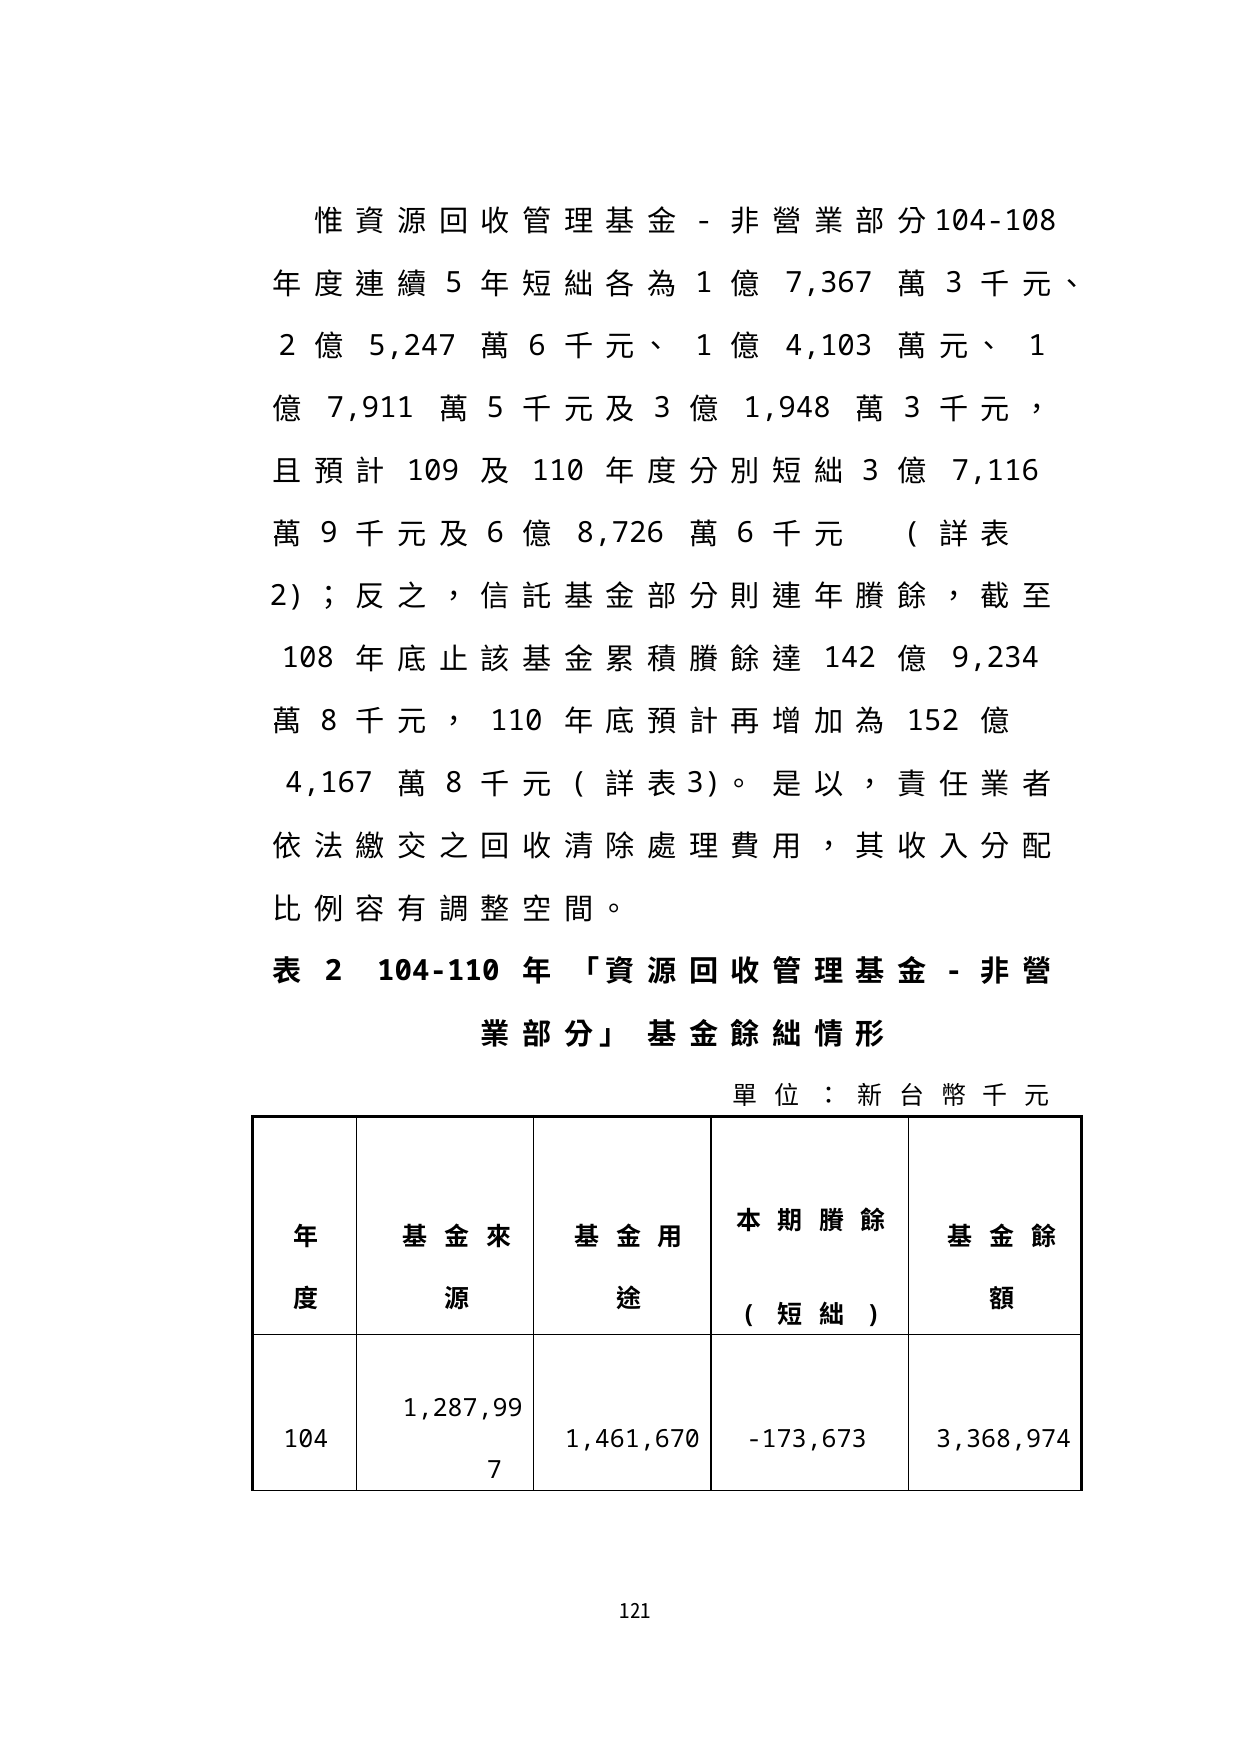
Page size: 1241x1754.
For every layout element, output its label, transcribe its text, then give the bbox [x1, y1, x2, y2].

table_cell 3,368,974 [909, 1335, 1080, 1490]
text 單位：新台幣千元 [242, 1052, 1058, 1115]
table_cell 1,461,670 [534, 1335, 710, 1490]
table_header 年度 [254, 1118, 356, 1333]
text 惟資源回收管理基金-非營業部分104-108年度連續5年短絀各為1億7,367萬3千元、2億5,247萬6千元、1億4,103萬元、1億7,911萬5千元及3億1,948萬3千元，且預計109及110年度分別短絀3億7,116萬9千元及6億8,726萬6千元 (詳表2)；反之，信託基金部分則連年賸餘，截至108年底止該基金累積賸餘達142億9,234萬8千元，110年底預計再增加為152億4,167萬8千元(詳表3)。是以，責任業者依法繳交之回收清除處理費用，其收入分配比例容有調整空間。 [242, 177, 1058, 927]
table_cell 104 [254, 1335, 356, 1490]
table_header 本期賸餘 (短絀) [712, 1118, 908, 1333]
text 表2 104-110年「資源回收管理基金-非營業部分」基金餘絀情形 [242, 927, 1058, 1052]
table_header 基金餘額 [909, 1118, 1080, 1333]
table_cell 1,287,997 [357, 1335, 533, 1490]
table_header 基金用途 [534, 1118, 710, 1333]
table_cell -173,673 [712, 1335, 908, 1490]
table_header 基金來源 [357, 1118, 533, 1333]
